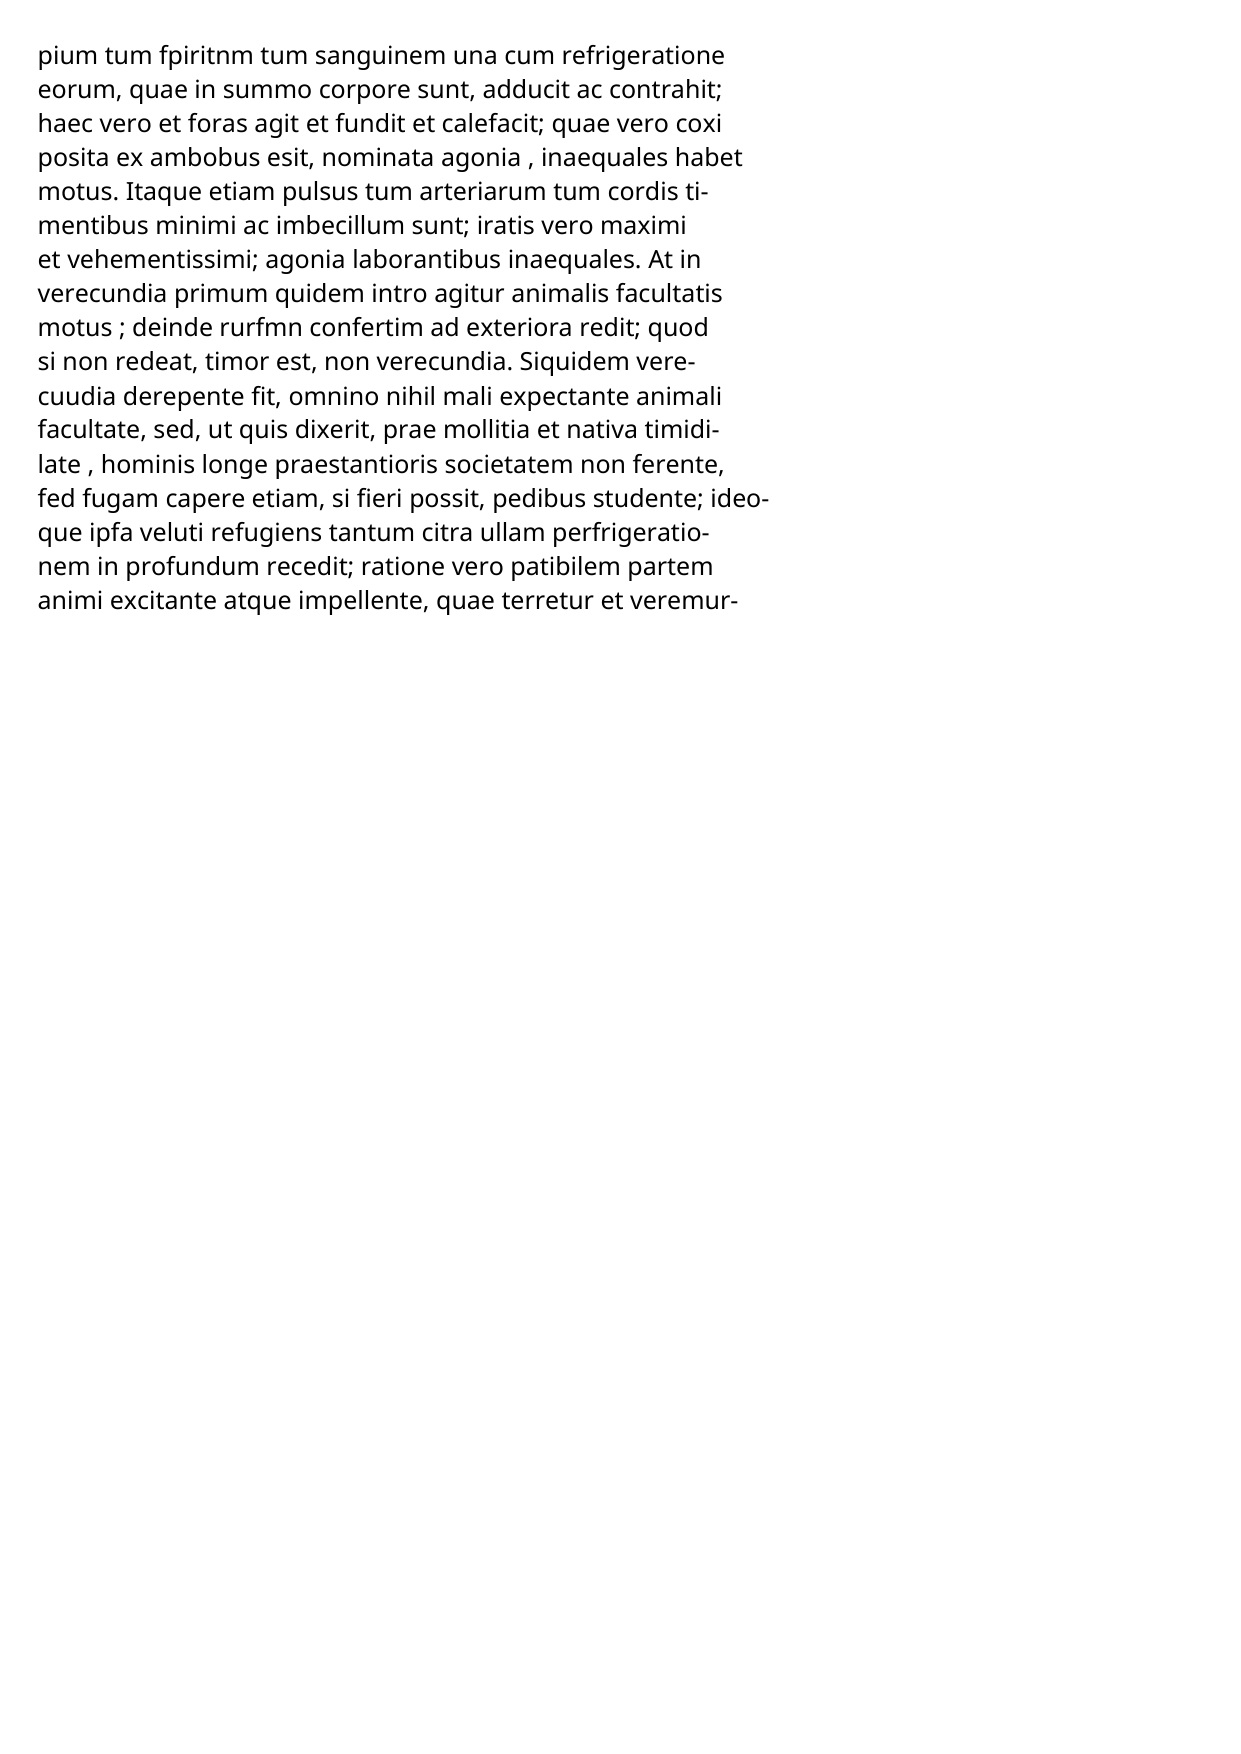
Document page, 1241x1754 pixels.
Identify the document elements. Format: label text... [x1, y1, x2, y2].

text pium tum fpiritnm tum sanguinem una cum refrigeratione eorum, quae in summo corpore sunt, adducit ac contrahit; haec vero et foras agit et fundit et calefacit; quae vero coxi posita ex ambobus esit, nominata agonia , inaequales habet motus. Itaque etiam pulsus tum arteriarum tum cordis ti- mentibus minimi ac imbecillum sunt; iratis vero maximi et vehementissimi; agonia laborantibus inaequales. At in verecundia primum quidem intro agitur animalis facultatis motus ; deinde rurfmn confertim ad exteriora redit; quod si non redeat, timor est, non verecundia. Siquidem vere- cuudia derepente fit, omnino nihil mali expectante animali facultate, sed, ut quis dixerit, prae mollitia et nativa timidi- late , hominis longe praestantioris societatem non ferente, fed fugam capere etiam, si fieri possit, pedibus studente; ideo- que ipfa veluti refugiens tantum citra ullam perfrigeratio- nem in profundum recedit; ratione vero patibilem partem animi excitante atque impellente, quae terretur et veremur- [37, 37, 1203, 617]
